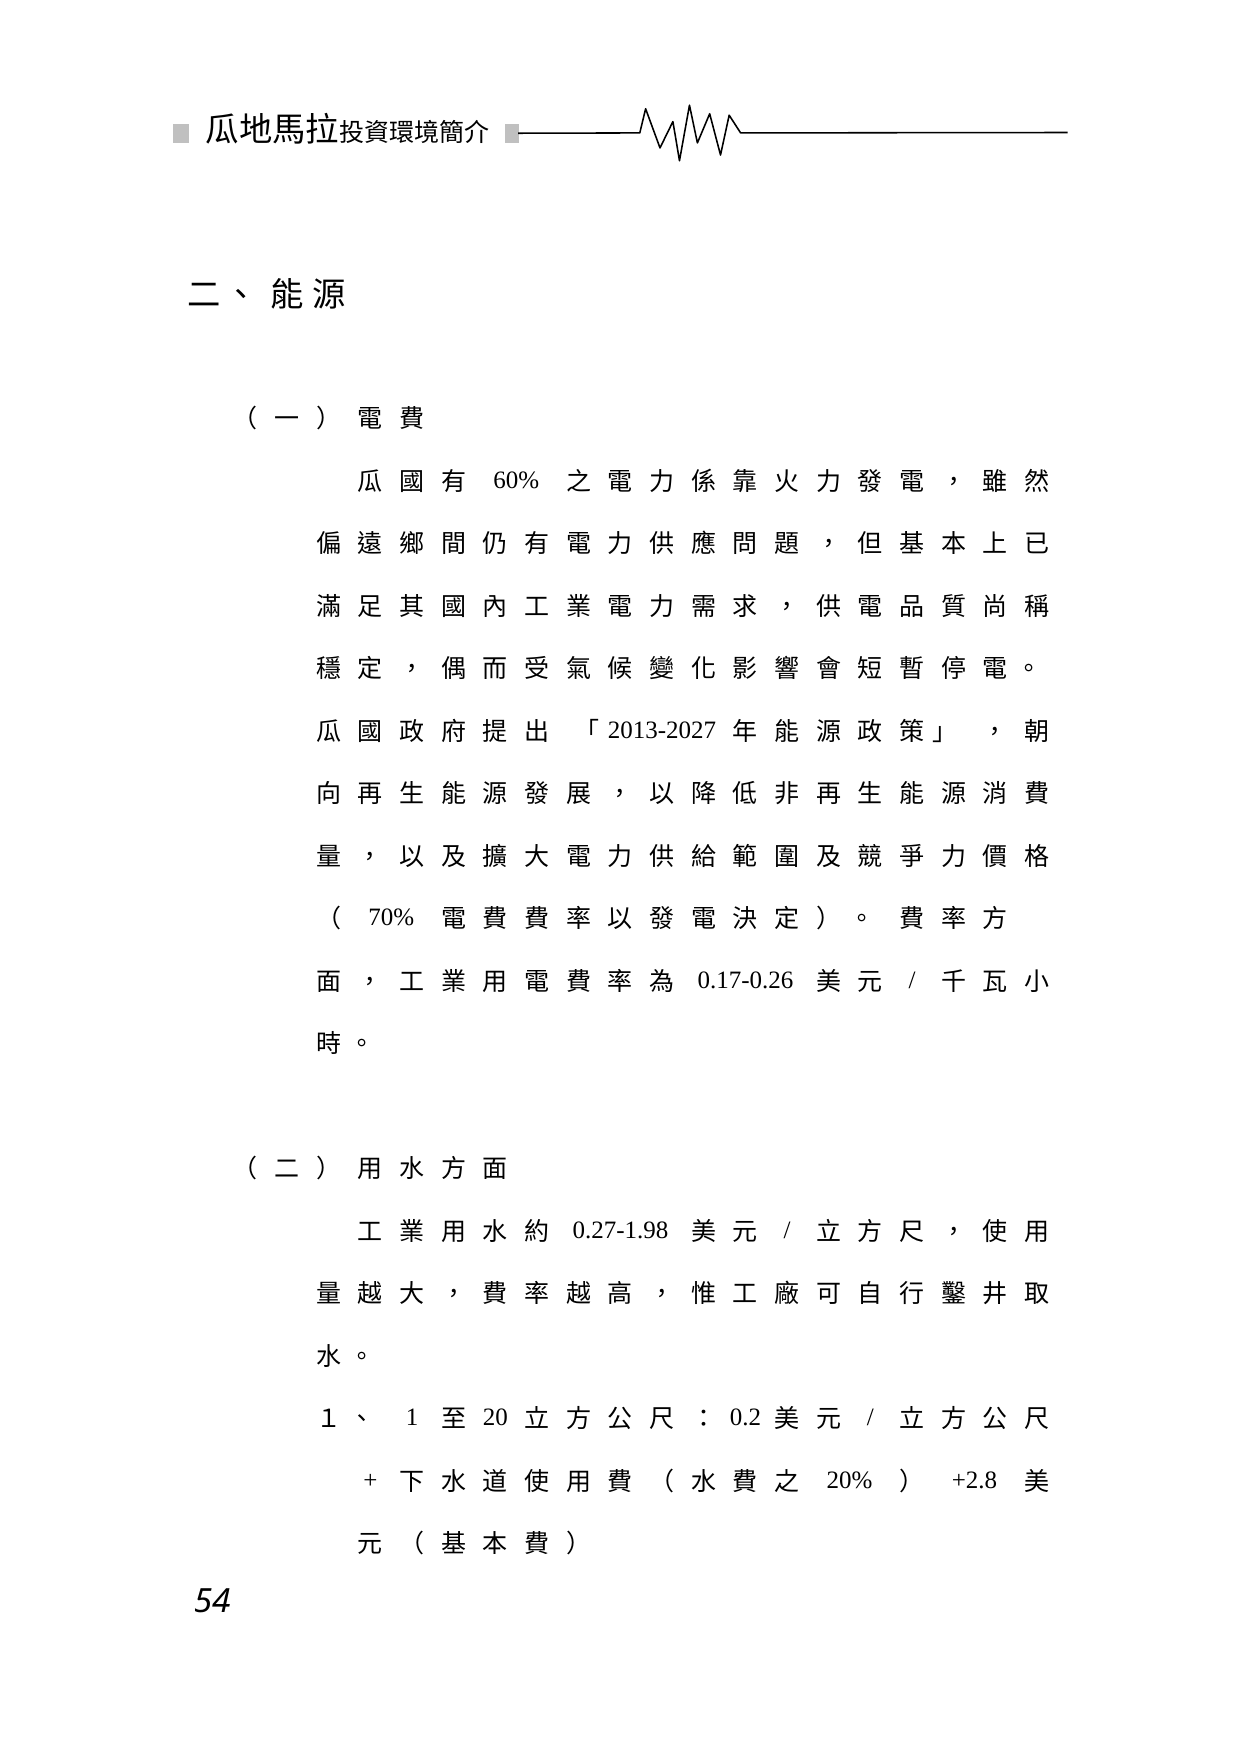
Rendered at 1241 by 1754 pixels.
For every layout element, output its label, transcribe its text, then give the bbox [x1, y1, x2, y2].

text １、1至20立方公尺：0.2美元/立方公尺+下水道使用費（水費之20%）+2.8美元（基本費） [281, 1375, 1058, 1563]
text 工業用水約0.27-1.98美元/立方尺，使用量越大，費率越高，惟工廠可自行鑿井取水。 [281, 1188, 1058, 1375]
text （一）電費 [207, 375, 1058, 438]
text （二）用水方面 [207, 1125, 1058, 1188]
text 二、能源 [183, 250, 1058, 313]
text 瓜國有60%之電力係靠火力發電，雖然偏遠鄉間仍有電力供應問題，但基本上已滿足其國內工業電力需求，供電品質尚稱穩定，偶而受氣候變化影響會短暫停電。瓜國政府提出「2013-2027年能源政策」，朝向再生能源發展，以降低非再生能源消費量，以及擴大電力供給範圍及競爭力價格（70%電費費率以發電決定）。費率方面，工業用電費率為0.17-0.26美元/千瓦小時。 [281, 438, 1058, 1063]
